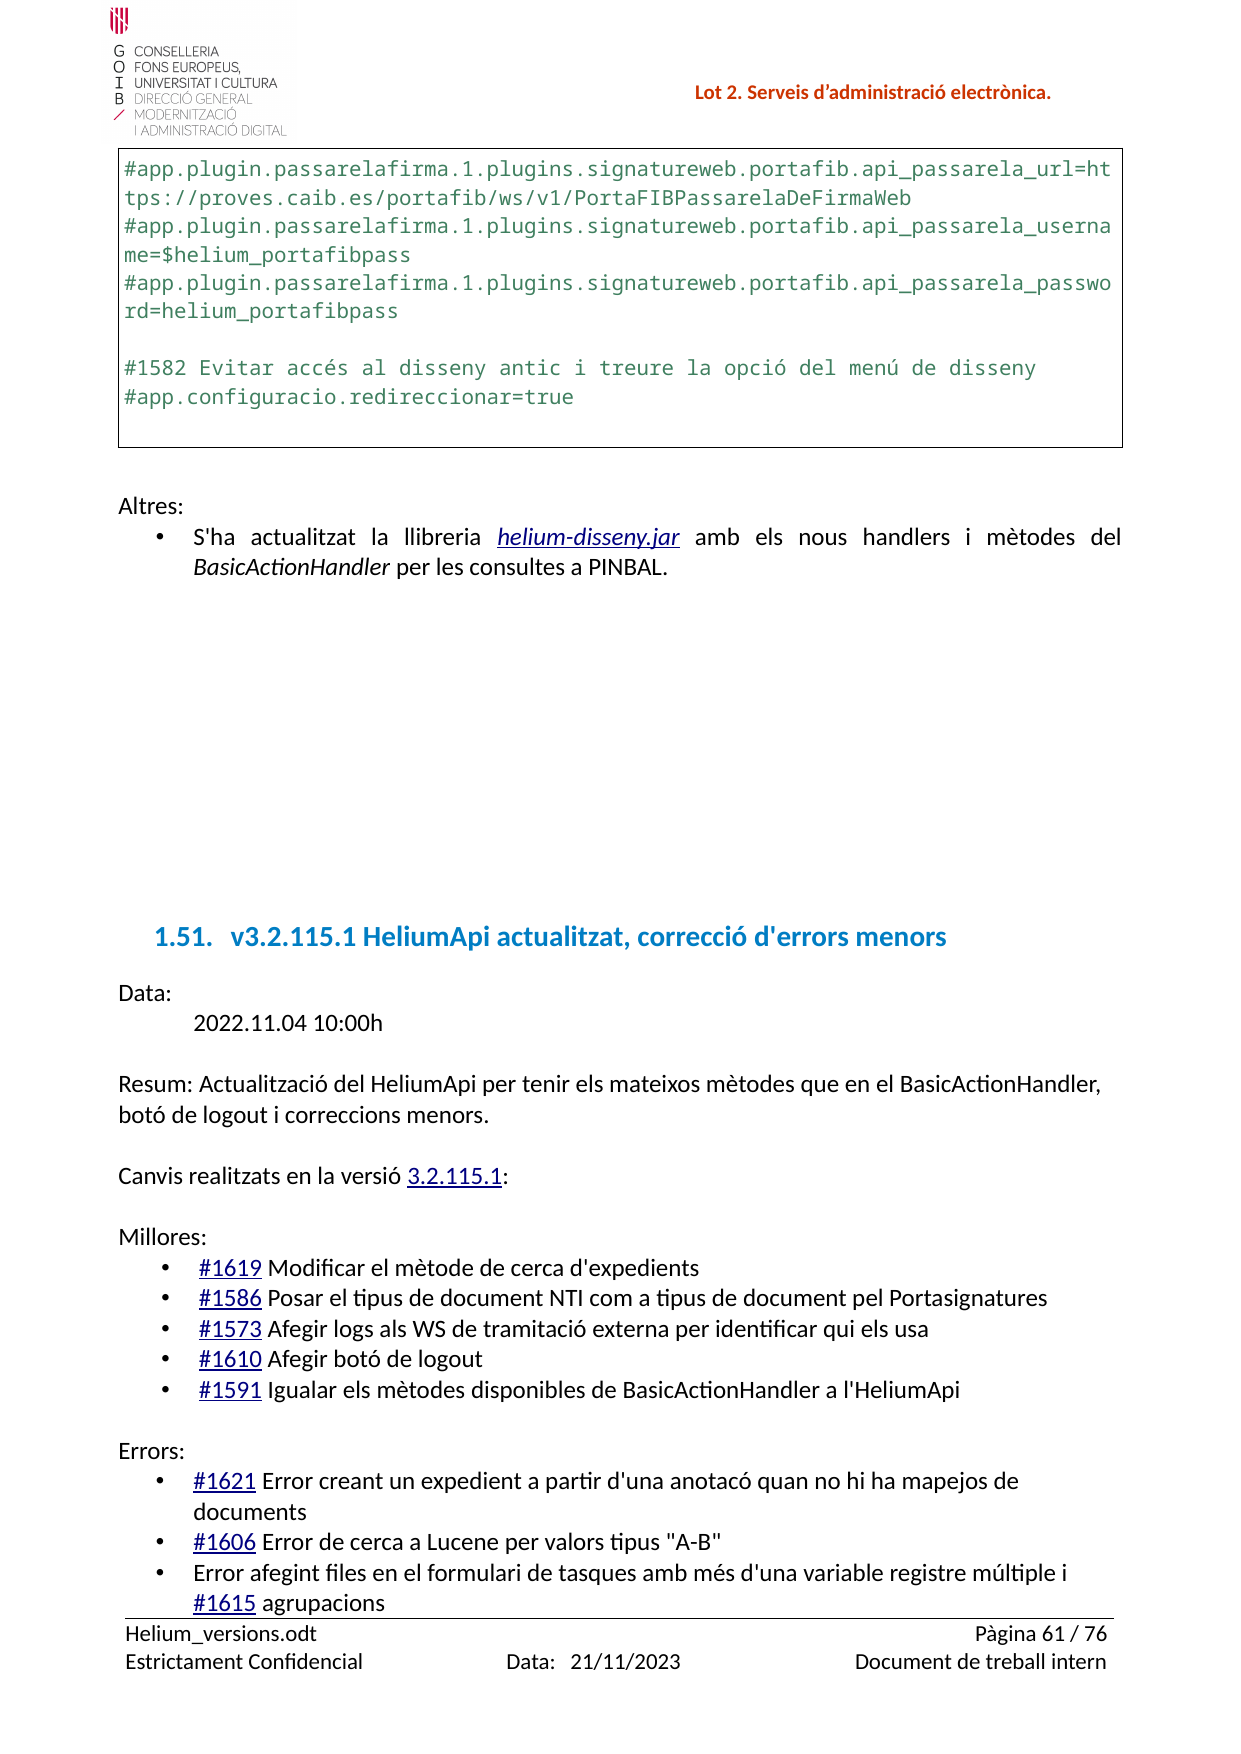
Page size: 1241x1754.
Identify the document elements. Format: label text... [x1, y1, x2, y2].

list #1573 Afegir logs als WS de tramitació externa per identificar qui els usa [161, 1313, 1122, 1343]
list #1619 Modificar el mètode de cerca d'expedients [161, 1252, 1122, 1282]
table_header #app.plugin.passarelafirma.1.plugins.signatureweb.portafib.api_passarela_url=https://proves.caib.es/portafib/ws/v1/PortaFIBPassarelaDeFirmaWeb #app.plugin.passarelafirma.1.plugins.signatureweb.portafib.api_passarela_username=$helium_portafibpass #app.plugin.passarelafirma.1.plugins.signatureweb.portafib.api_passarela_password=helium_portafibpass #1582 Evitar accés al disseny antic i treure la opció del menú de disseny #app.configuracio.redireccionar=true [119, 149, 1122, 447]
list #1586 Posar el tipus de document NTI com a tipus de document pel Portasignatures [161, 1282, 1122, 1313]
text Errors: [118, 1435, 1122, 1465]
text Data: [118, 977, 1122, 1007]
text Millores: [118, 1221, 1122, 1252]
list S'ha actualitzat la llibreria helium-disseny.jar amb els nous handlers i mètodes del BasicActionHandler per les consultes a PINBAL. [156, 521, 1122, 582]
text Canvis realitzats en la versió 3.2.115.1: [118, 1160, 1122, 1191]
subtitle v3.2.115.1 HeliumApi actualitzat, correcció d'errors menors [153, 918, 1122, 953]
text 2022.11.04 10:00h [118, 1007, 1122, 1038]
list #1610 Afegir botó de logout [161, 1343, 1122, 1374]
list Error afegint files en el formulari de tasques amb més d'una variable registre múltiple i #1615 agrupacions [156, 1557, 1122, 1618]
text Resum: Actualització del HeliumApi per tenir els mateixos mètodes que en el BasicActionHandler, botó de logout i correccions menors. [118, 1068, 1122, 1129]
list #1621 Error creant un expedient a partir d'una anotacó quan no hi ha mapejos de documents [156, 1465, 1122, 1526]
text Altres: [118, 490, 1122, 521]
list #1606 Error de cerca a Lucene per valors tipus "A-B" [156, 1526, 1122, 1557]
list #1591 Igualar els mètodes disponibles de BasicActionHandler a l'HeliumApi [161, 1374, 1122, 1404]
picture [100, 0, 297, 144]
